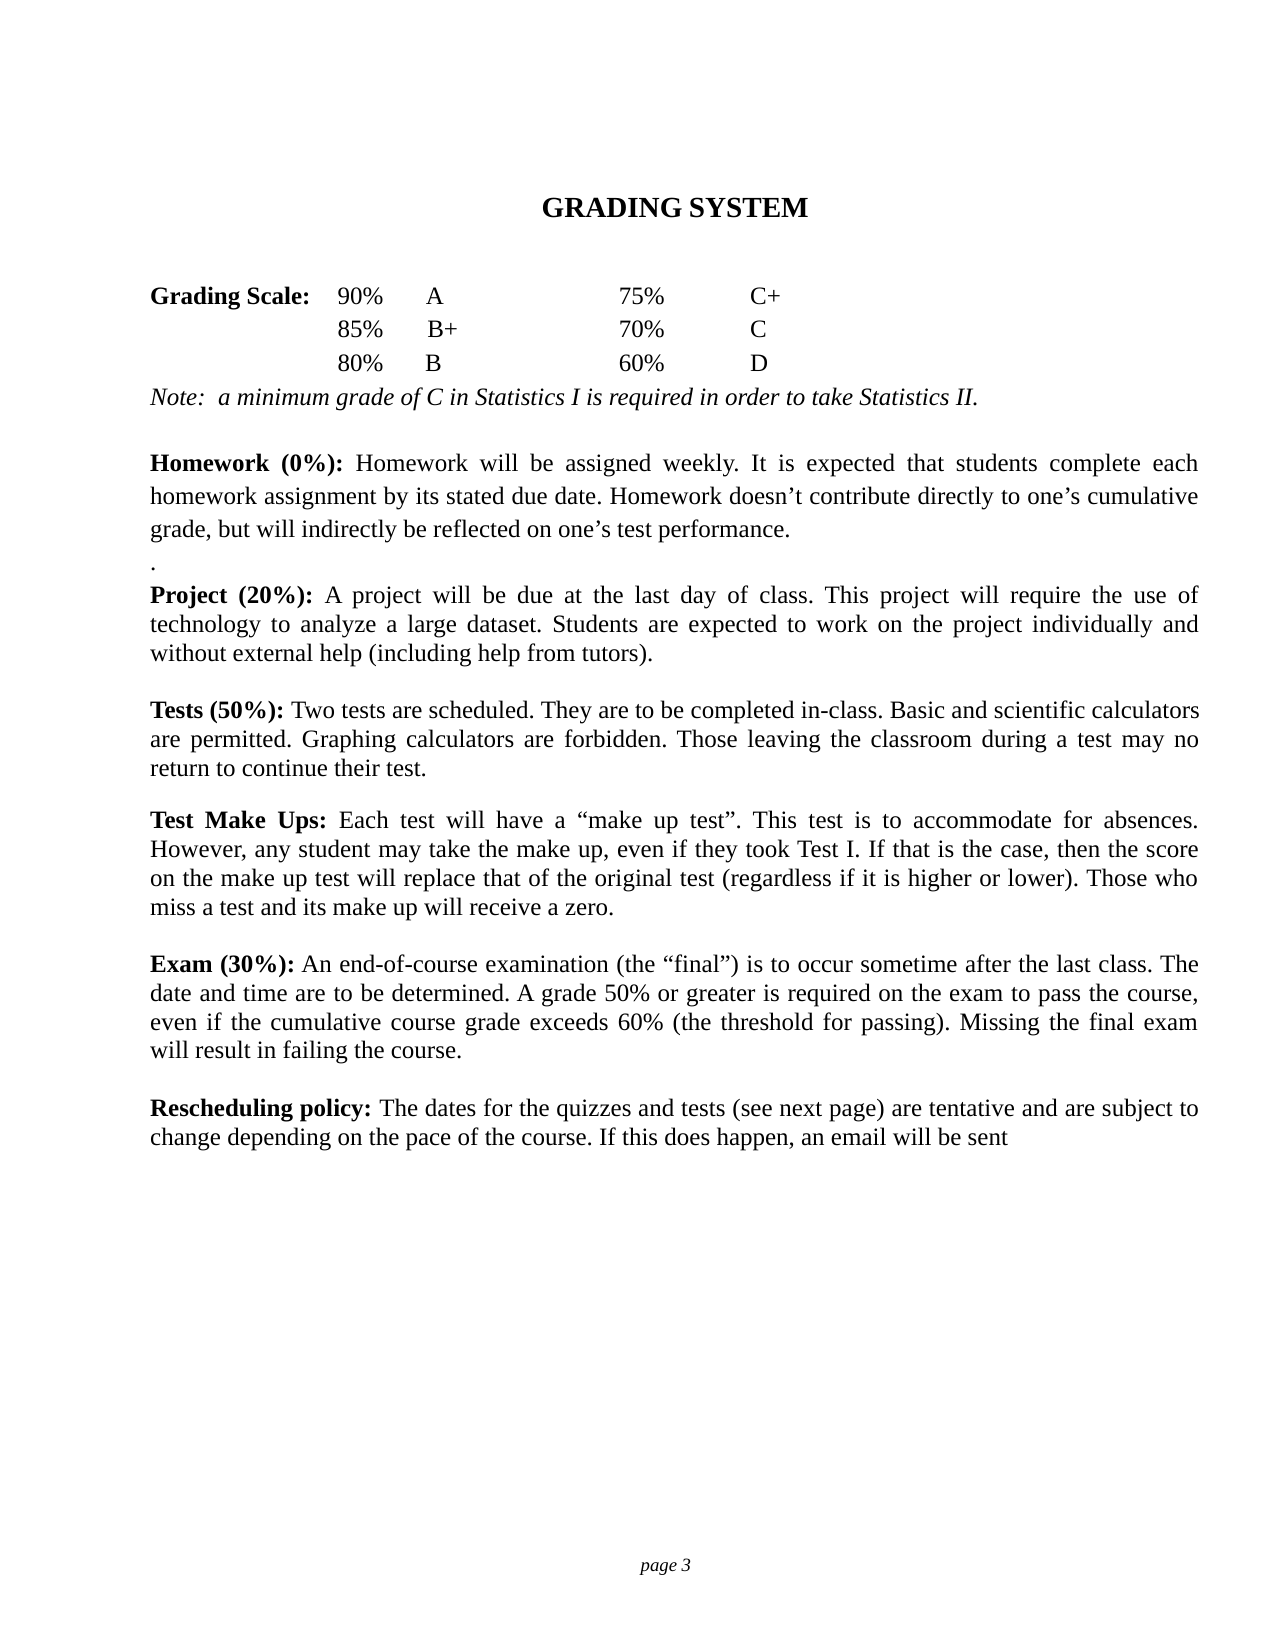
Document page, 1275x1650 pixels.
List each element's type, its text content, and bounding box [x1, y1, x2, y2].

text Note: a minimum grade of C in Statistics I is required in order to take Statistics II. [150, 382, 1200, 411]
text Exam (30%): An end-of-course examination (the “final”) is to occur sometime after the last class. The date and time are to be determined. A grade 50% or greater is required on the exam to pass the course, even if the cumulative course grade exceeds 60% (the threshold for passing). Missing the final exam will result in failing the course. [150, 949, 1200, 1064]
text 80% B 60% D [150, 348, 1200, 377]
text Homework (0%): Homework will be assigned weekly. It is expected that students complete each homework assignment by its stated due date. Homework doesn’t contribute directly to one’s cumulative grade, but will indirectly be reflected on one’s test performance. [150, 448, 1200, 543]
text Grading Scale: 90% A 75% C+ [150, 281, 1200, 310]
text . [150, 547, 1200, 576]
subtitle GRADING SYSTEM [150, 190, 1200, 223]
text Tests (50%): Two tests are scheduled. They are to be completed in-class. Basic and scientific calculators are permitted. Graphing calculators are forbidden. Those leaving the classroom during a test may no return to continue their test. [150, 695, 1200, 782]
text Project (20%): A project will be due at the last day of class. This project will require the use of technology to analyze a large dataset. Students are expected to work on the project individually and without external help (including help from tutors). [150, 580, 1200, 667]
text 85% B+ 70% C [150, 314, 1200, 343]
text Rescheduling policy: The dates for the quizzes and tests (see next page) are tentative and are subject to change depending on the pace of the course. If this does happen, an email will be sent [150, 1093, 1200, 1151]
text Test Make Ups: Each test will have a “make up test”. This test is to accommodate for absences. However, any student may take the make up, even if they took Test I. If that is the case, then the score on the make up test will replace that of the original test (regardless if it is higher or lower). Those who miss a test and its make up will receive a zero. [150, 806, 1200, 921]
